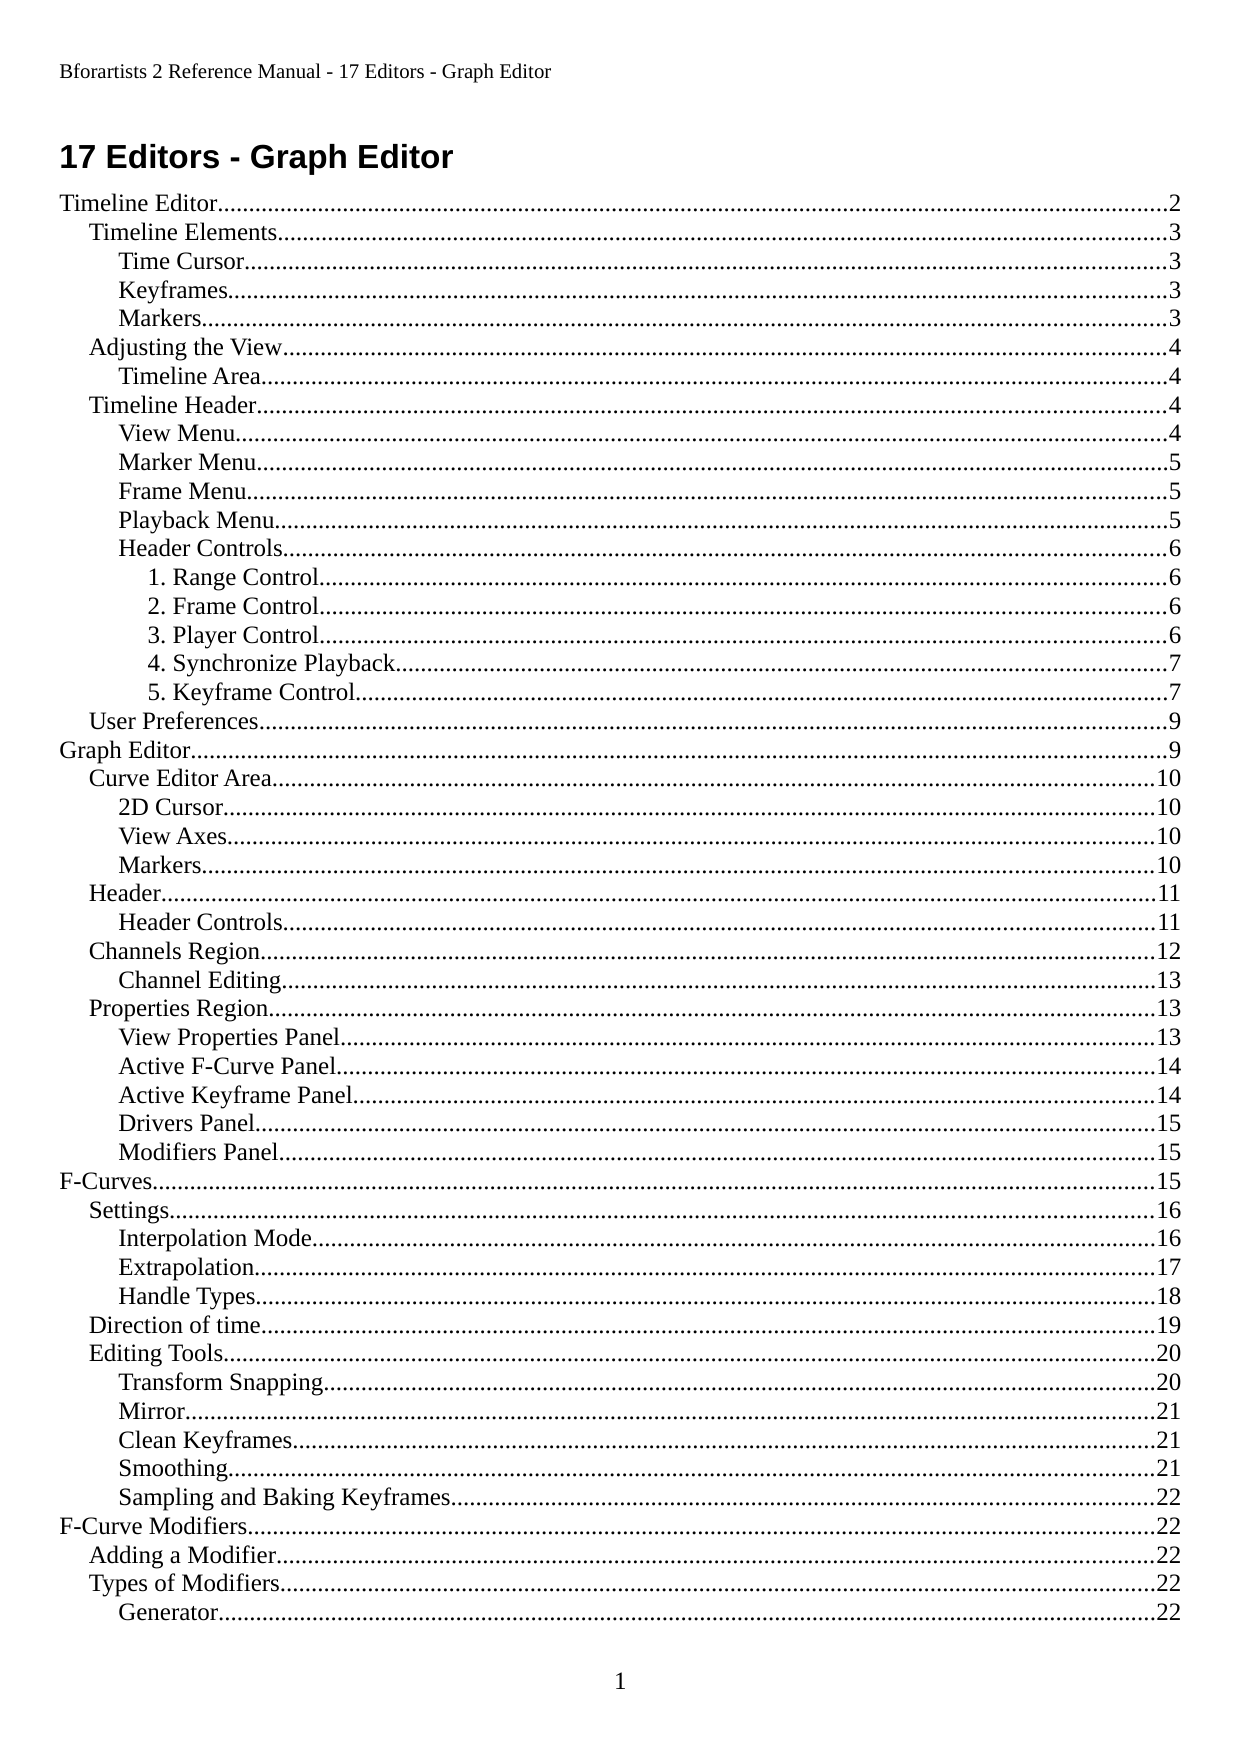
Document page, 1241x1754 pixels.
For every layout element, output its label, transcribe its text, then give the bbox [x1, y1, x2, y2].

text 3. Player Control 6 [147, 620, 1181, 648]
text Transform Snapping 20 [118, 1367, 1181, 1396]
text Curve Editor Area 10 [88, 763, 1181, 792]
text Mirror 21 [118, 1396, 1181, 1425]
text View Axes 10 [118, 821, 1181, 850]
text Channel Editing 13 [118, 965, 1181, 993]
text User Preferences 9 [88, 706, 1181, 735]
text Keyframes 3 [118, 275, 1181, 303]
text Properties Region 13 [88, 993, 1181, 1022]
text Adjusting the View 4 [88, 332, 1181, 361]
text Extrapolation 17 [118, 1252, 1181, 1281]
text Playback Menu 5 [118, 505, 1181, 533]
text F-Curve Modifiers 22 [59, 1511, 1181, 1540]
text Interpolation Mode 16 [118, 1223, 1181, 1252]
text View Menu 4 [118, 418, 1181, 447]
text Channels Region 12 [88, 936, 1181, 965]
text Markers 10 [118, 850, 1181, 878]
text Frame Menu 5 [118, 476, 1181, 505]
text Time Cursor 3 [118, 246, 1181, 275]
text 1. Range Control 6 [147, 562, 1181, 591]
text Markers 3 [118, 303, 1181, 332]
text Settings 16 [88, 1195, 1181, 1223]
text Handle Types 18 [118, 1281, 1181, 1310]
text Graph Editor 9 [59, 735, 1181, 763]
text Header Controls 6 [118, 533, 1181, 562]
text Active Keyframe Panel 14 [118, 1080, 1181, 1108]
text 2D Cursor 10 [118, 792, 1181, 821]
text Timeline Area 4 [118, 361, 1181, 390]
subtitle 17 Editors - Graph Editor [59, 138, 1181, 176]
text Timeline Editor 2 [59, 188, 1181, 217]
text Adding a Modifier 22 [88, 1540, 1181, 1568]
text 5. Keyframe Control 7 [147, 677, 1181, 706]
text Direction of time 19 [88, 1310, 1181, 1338]
text Marker Menu 5 [118, 447, 1181, 476]
text Header Controls 11 [118, 907, 1181, 936]
text View Properties Panel 13 [118, 1022, 1181, 1051]
text Modifiers Panel 15 [118, 1137, 1181, 1166]
text Timeline Header 4 [88, 390, 1181, 418]
text Clean Keyframes 21 [118, 1425, 1181, 1453]
text Drivers Panel 15 [118, 1108, 1181, 1137]
text Smoothing 21 [118, 1453, 1181, 1482]
text F-Curves 15 [59, 1166, 1181, 1195]
text Timeline Elements 3 [88, 217, 1181, 246]
text 2. Frame Control 6 [147, 591, 1181, 620]
text 4. Synchronize Playback 7 [147, 648, 1181, 677]
text Generator 22 [118, 1597, 1181, 1626]
text Editing Tools 20 [88, 1338, 1181, 1367]
text Active F-Curve Panel 14 [118, 1051, 1181, 1080]
text Sampling and Baking Keyframes 22 [118, 1482, 1181, 1511]
text Header 11 [88, 878, 1181, 907]
text Types of Modifiers 22 [88, 1568, 1181, 1597]
